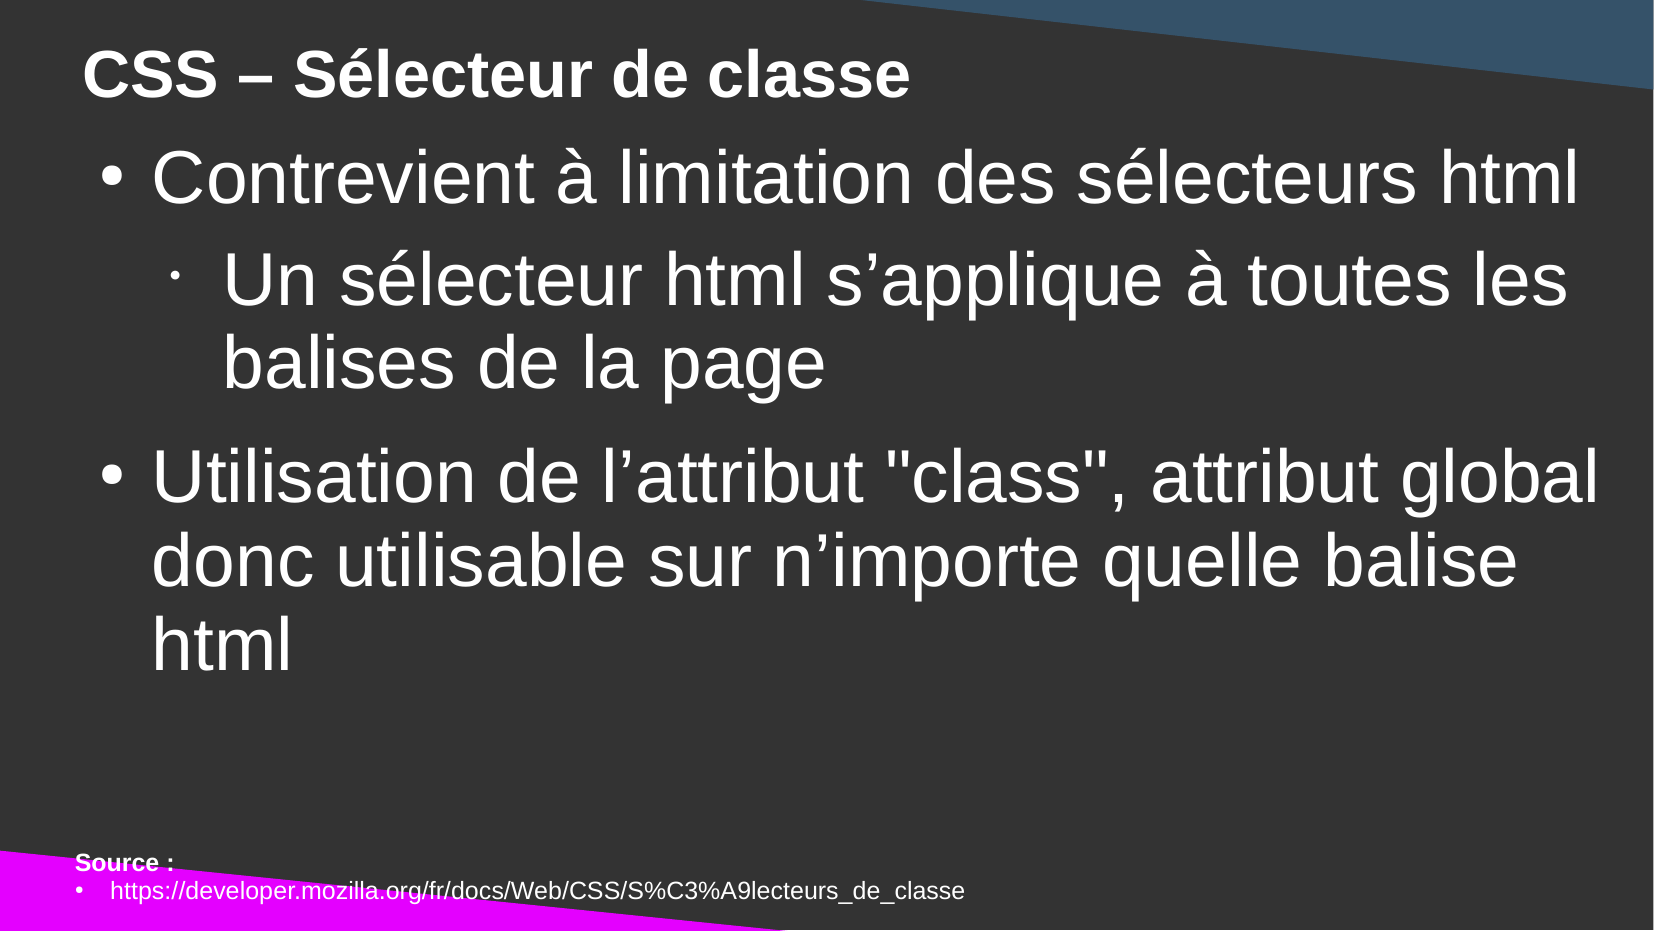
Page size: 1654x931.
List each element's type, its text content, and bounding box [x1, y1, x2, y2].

text_box Source : https://developer.mozilla.org/fr/docs/Web/CSS/S%C3%A9lecteurs_de_classe [60, 841, 1546, 913]
text_box [0, 850, 788, 931]
list Contrevient à limitation des sélecteurs html Un sélecteur html s’applique à toutes les balises de la page Utilisation de l’attribut "class", attribut global donc utilisable sur n’importe quelle balise html [80, 135, 1605, 815]
text_box [860, 0, 1654, 90]
title CSS – Sélecteur de classe [82, 37, 1571, 114]
